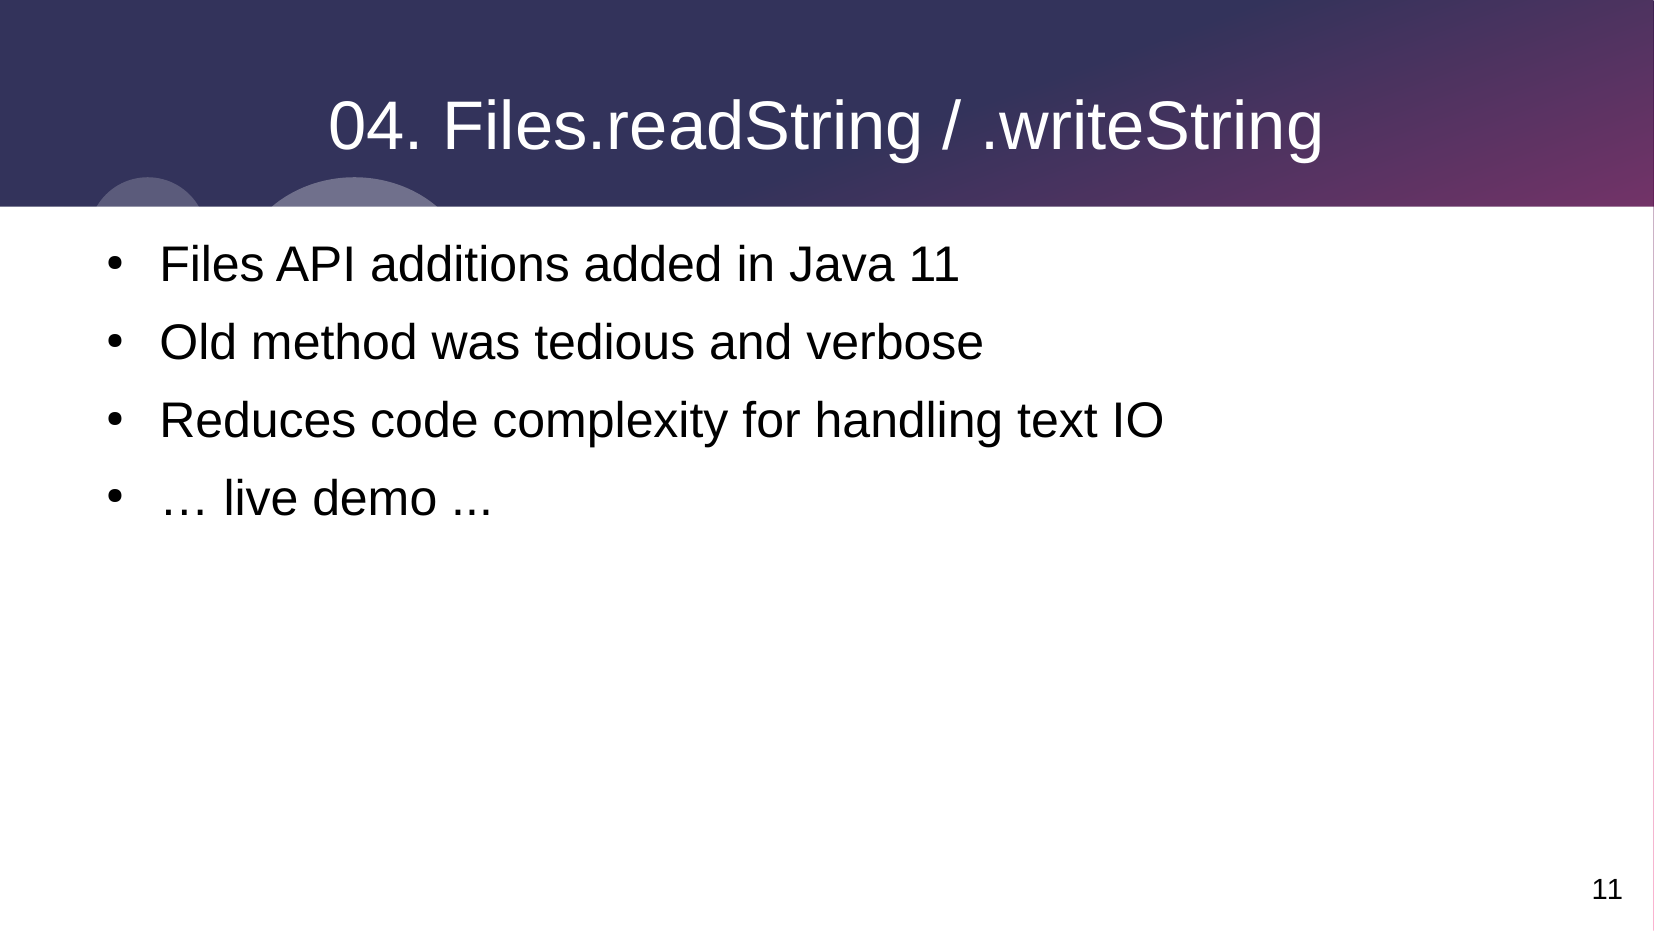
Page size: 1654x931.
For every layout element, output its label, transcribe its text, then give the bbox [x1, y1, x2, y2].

title 04. Files.readString / .writeString [88, 44, 1565, 207]
list Files API additions added in Java 11 Old method was tedious and verbose Reduces code complexity for handling text IO … live demo ... [88, 236, 1565, 827]
